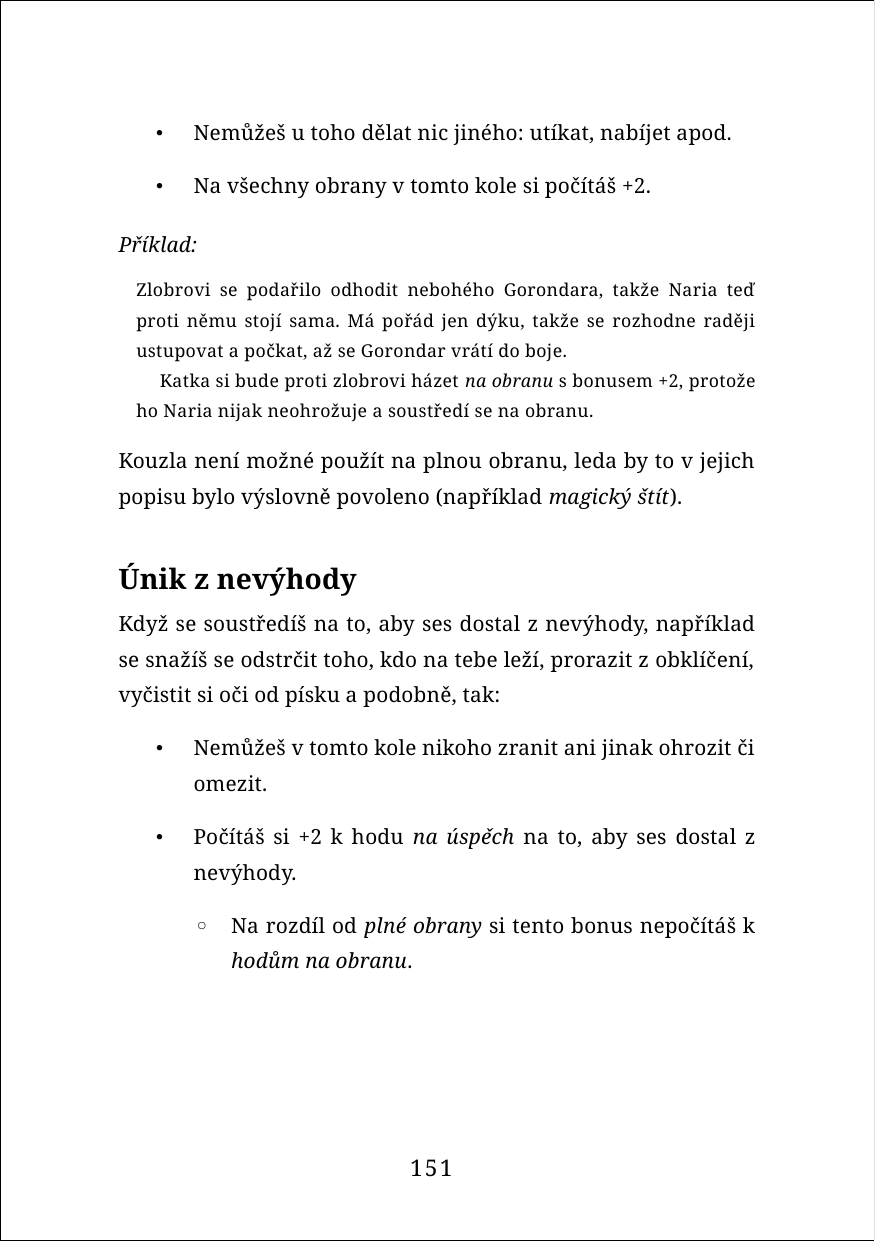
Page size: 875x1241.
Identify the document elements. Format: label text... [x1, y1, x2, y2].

list Počítáš si +2 k hodu na úspěch na to, aby ses dostal z nevýhody. [156, 822, 756, 886]
text Kouzla není možné použít na plnou obranu, leda by to v jejich popisu bylo výslovně povoleno (například magický štít). [118, 447, 756, 511]
text Když se soustředíš na to, aby ses dostal z nevýhody, například se snažíš se odstrčit toho, kdo na tebe leží, prorazit z obklíčení, vyčistit si oči od písku a podobně, tak: [118, 609, 756, 709]
text Zlobrovi se podařilo odhodit nebohého Gorondara, takže Naria teď proti němu stojí sama. Má pořád jen dýku, takže se rozhodne raději ustupovat a počkat, až se Gorondar vrátí do boje. Katka si bude proti zlobrovi házet na obranu s bonusem +2, protože ho Naria nijak neohrožuje a soustředí se na obranu. [136, 278, 756, 423]
text Příklad: [118, 231, 756, 259]
list Na všechny obrany v tomto kole si počítáš +2. [156, 171, 756, 200]
list Nemůžeš v tomto kole nikoho zranit ani jinak ohrozit či omezit. [156, 733, 756, 797]
subtitle Únik z nevýhody [118, 559, 756, 597]
list Nemůžeš u toho dělat nic jiného: utíkat, nabíjet apod. [156, 118, 756, 147]
list Na rozdíl od plné obrany si tento bonus nepočítáš k hodům na obranu. [193, 911, 756, 975]
